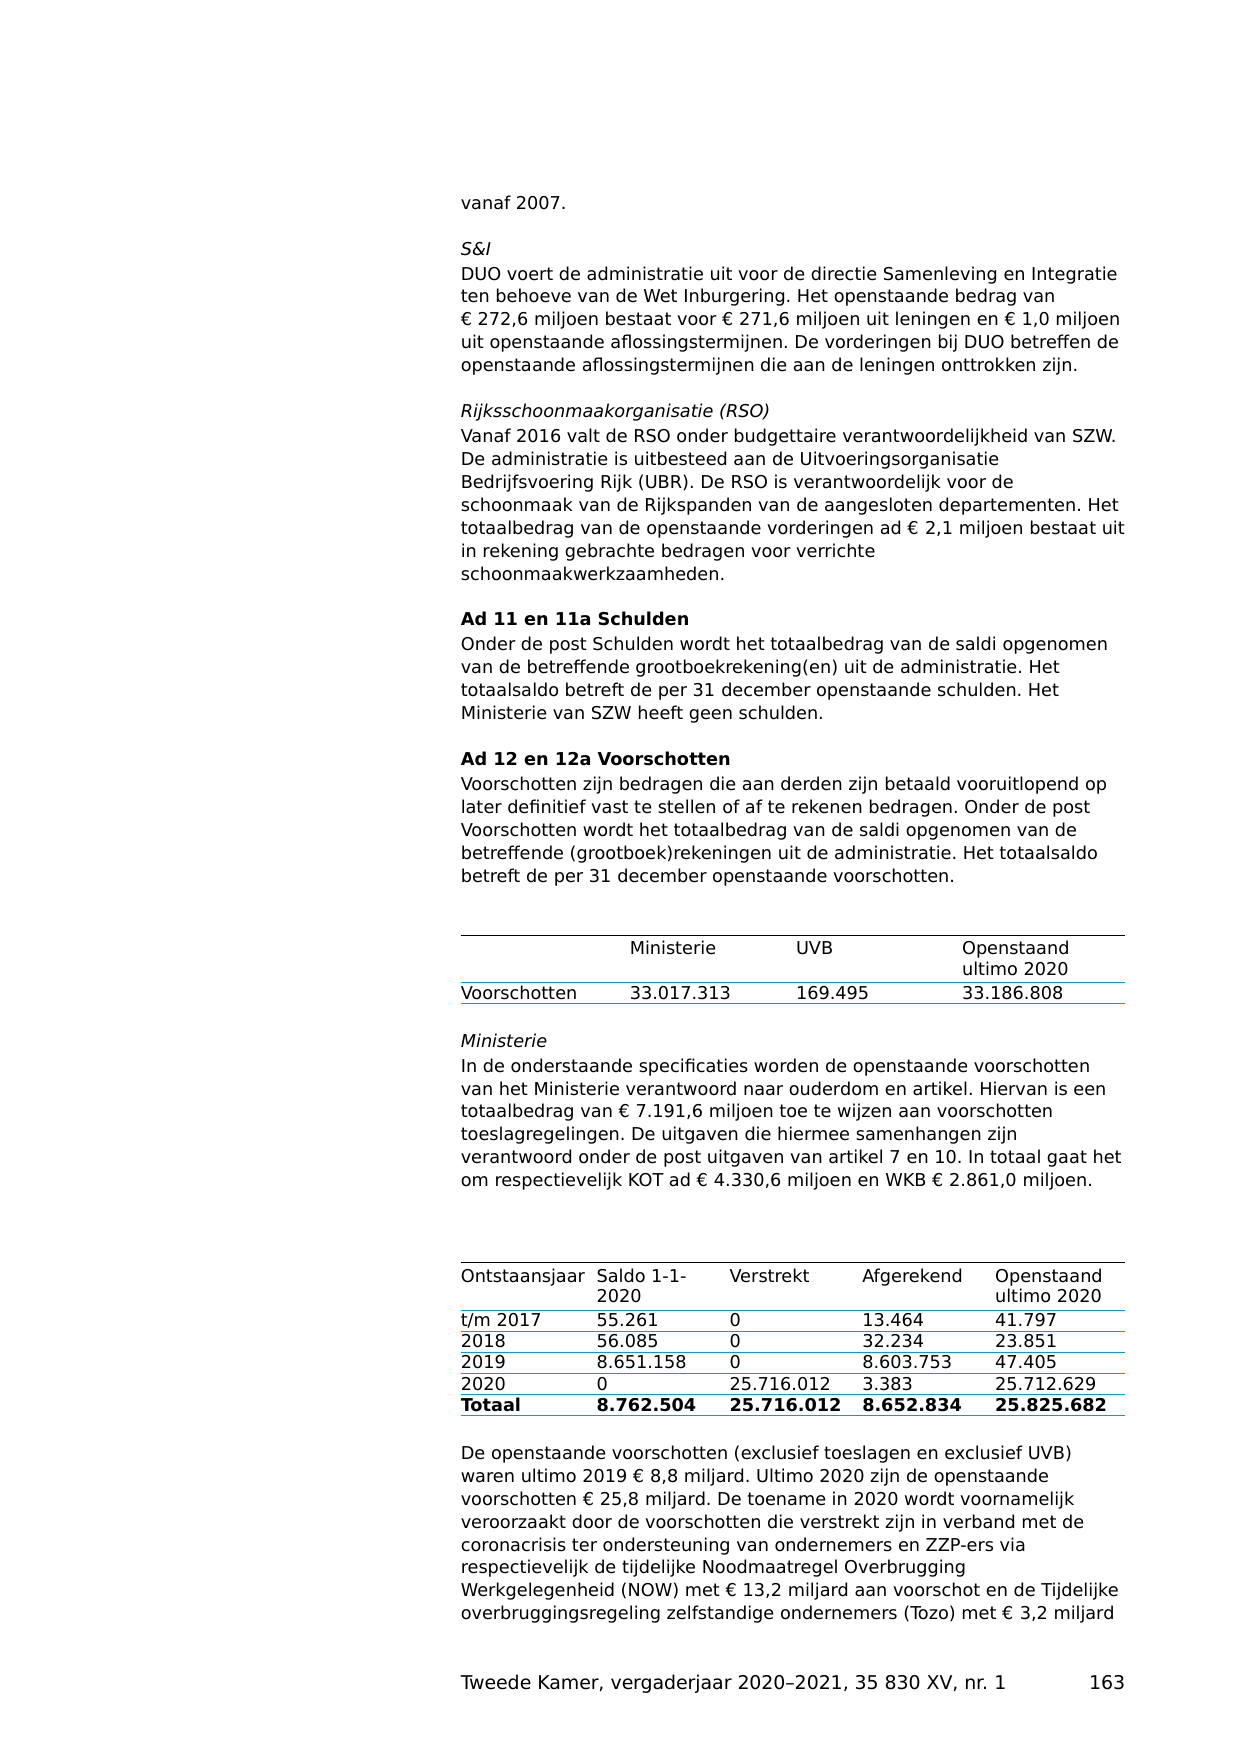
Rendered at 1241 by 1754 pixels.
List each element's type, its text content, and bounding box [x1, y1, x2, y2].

text Ad 12 en 12a Voorschotten [461, 747, 1125, 770]
text Ministerie [461, 1029, 1125, 1052]
table_cell Afgerekend [859, 1263, 992, 1310]
table_cell 55.261 [594, 1311, 726, 1331]
text Onder de post Schulden wordt het totaalbedrag van de saldi opgenomen van de betreffende grootboekrekening(en) uit de administratie. Het totaalsaldo betreft de per 31 december openstaande schulden. Het Ministerie van SZW heeft geen schulden. [461, 632, 1125, 724]
table_cell 2020 [461, 1374, 593, 1394]
text Ad 11 en 11a Schulden [461, 607, 1125, 630]
text DUO voert de administratie uit voor de directie Samenleving en Integratie ten behoeve van de Wet Inburgering. Het openstaande bedrag van € 272,6 miljoen bestaat voor € 271,6 miljoen uit leningen en € 1,0 miljoen uit openstaande aflossingstermijnen. De vorderingen bij DUO betreffen de openstaande aflossingstermijnen die aan de leningen onttrokken zijn. [461, 262, 1125, 376]
table_cell 2019 [461, 1353, 593, 1373]
text S&I [461, 237, 1125, 259]
text In de onderstaande specificaties worden de openstaande voorschotten van het Ministerie verantwoord naar ouderdom en artikel. Hiervan is een totaalbedrag van € 7.191,6 miljoen toe te wijzen aan voorschotten toeslagregelingen. De uitgaven die hiermee samenhangen zijn verantwoord onder de post uitgaven van artikel 7 en 10. In totaal gaat het om respectievelijk KOT ad € 4.330,6 miljoen en WKB € 2.861,0 miljoen. [461, 1054, 1125, 1191]
table_cell 3.383 [859, 1374, 992, 1394]
table_cell 169.495 [793, 983, 959, 1003]
table_cell Ministerie [627, 936, 793, 982]
table_cell UVB [793, 936, 959, 982]
table_cell Openstaand ultimo 2020 [992, 1263, 1125, 1310]
table_cell Openstaand ultimo 2020 [959, 936, 1125, 982]
table_cell 32.234 [859, 1332, 992, 1352]
table_cell 13.464 [859, 1311, 992, 1331]
text vanaf 2007. [461, 191, 1125, 214]
table_cell 2018 [461, 1332, 593, 1352]
table_cell 25.716.012 [726, 1374, 859, 1394]
table_cell 47.405 [992, 1353, 1125, 1373]
table_header Tabel 109 Voorschotten naar ouderdom (exclusief toeslagen, exclusief UVB) (bedragen x € 1.000) [461, 1214, 1125, 1262]
table_cell 0 [594, 1374, 726, 1394]
table_cell Verstrekt [726, 1263, 859, 1310]
table_cell 23.851 [992, 1332, 1125, 1352]
table_cell 41.797 [992, 1311, 1125, 1331]
text Voorschotten zijn bedragen die aan derden zijn betaald vooruitlopend op later definitief vast te stellen of af te rekenen bedragen. Onder de post Voorschotten wordt het totaalbedrag van de saldi opgenomen van de betreffende (grootboek)rekeningen uit de administratie. Het totaalsaldo betreft de per 31 december openstaande voorschotten. [461, 772, 1125, 887]
text De openstaande voorschotten (exclusief toeslagen en exclusief UVB) waren ultimo 2019 € 8,8 miljard. Ultimo 2020 zijn de openstaande voorschotten € 25,8 miljard. De toename in 2020 wordt voornamelijk veroorzaakt door de voorschotten die verstrekt zijn in verband met de coronacrisis ter ondersteuning van ondernemers en ZZP-ers via respectievelijk de tijdelijke Noodmaatregel Overbrugging Werkgelegenheid (NOW) met € 13,2 miljard aan voorschot en de Tijdelijke overbruggingsregeling zelfstandige ondernemers (Tozo) met € 3,2 miljard [461, 1441, 1125, 1624]
table_cell 8.603.753 [859, 1353, 992, 1373]
table_cell 56.085 [594, 1332, 726, 1352]
table_cell 33.186.808 [959, 983, 1125, 1003]
table_cell Ontstaansjaar [461, 1263, 593, 1310]
table_cell 25.716.012 [726, 1395, 859, 1415]
table_cell 25.712.629 [992, 1374, 1125, 1394]
table_cell 0 [726, 1353, 859, 1373]
table_cell 8.652.834 [859, 1395, 992, 1415]
table_cell 0 [726, 1332, 859, 1352]
text Vanaf 2016 valt de RSO onder budgettaire verantwoordelijkheid van SZW. De administratie is uitbesteed aan de Uitvoeringsorganisatie Bedrijfsvoering Rijk (UBR). De RSO is verantwoordelijk voor de schoonmaak van de Rijkspanden van de aangesloten departementen. Het totaalbedrag van de openstaande vorderingen ad € 2,1 miljoen bestaat uit in rekening gebrachte bedragen voor verrichte schoonmaakwerkzaamheden. [461, 424, 1125, 584]
table_cell 8.762.504 [594, 1395, 726, 1415]
table_cell 0 [726, 1311, 859, 1331]
text Rijksschoonmaakorganisatie (RSO) [461, 399, 1125, 422]
table_header Tabel 108 Voorschotten incl. UVB (bedragen x € 1.000) [461, 910, 1125, 934]
table_cell Totaal [461, 1395, 593, 1415]
table_cell [461, 936, 627, 982]
table_cell 25.825.682 [992, 1395, 1125, 1415]
table_cell Voorschotten [461, 983, 627, 1003]
table_cell 8.651.158 [594, 1353, 726, 1373]
table_cell Saldo 1-1-2020 [594, 1263, 726, 1310]
table_cell t/m 2017 [461, 1311, 593, 1331]
table_cell 33.017.313 [627, 983, 793, 1003]
